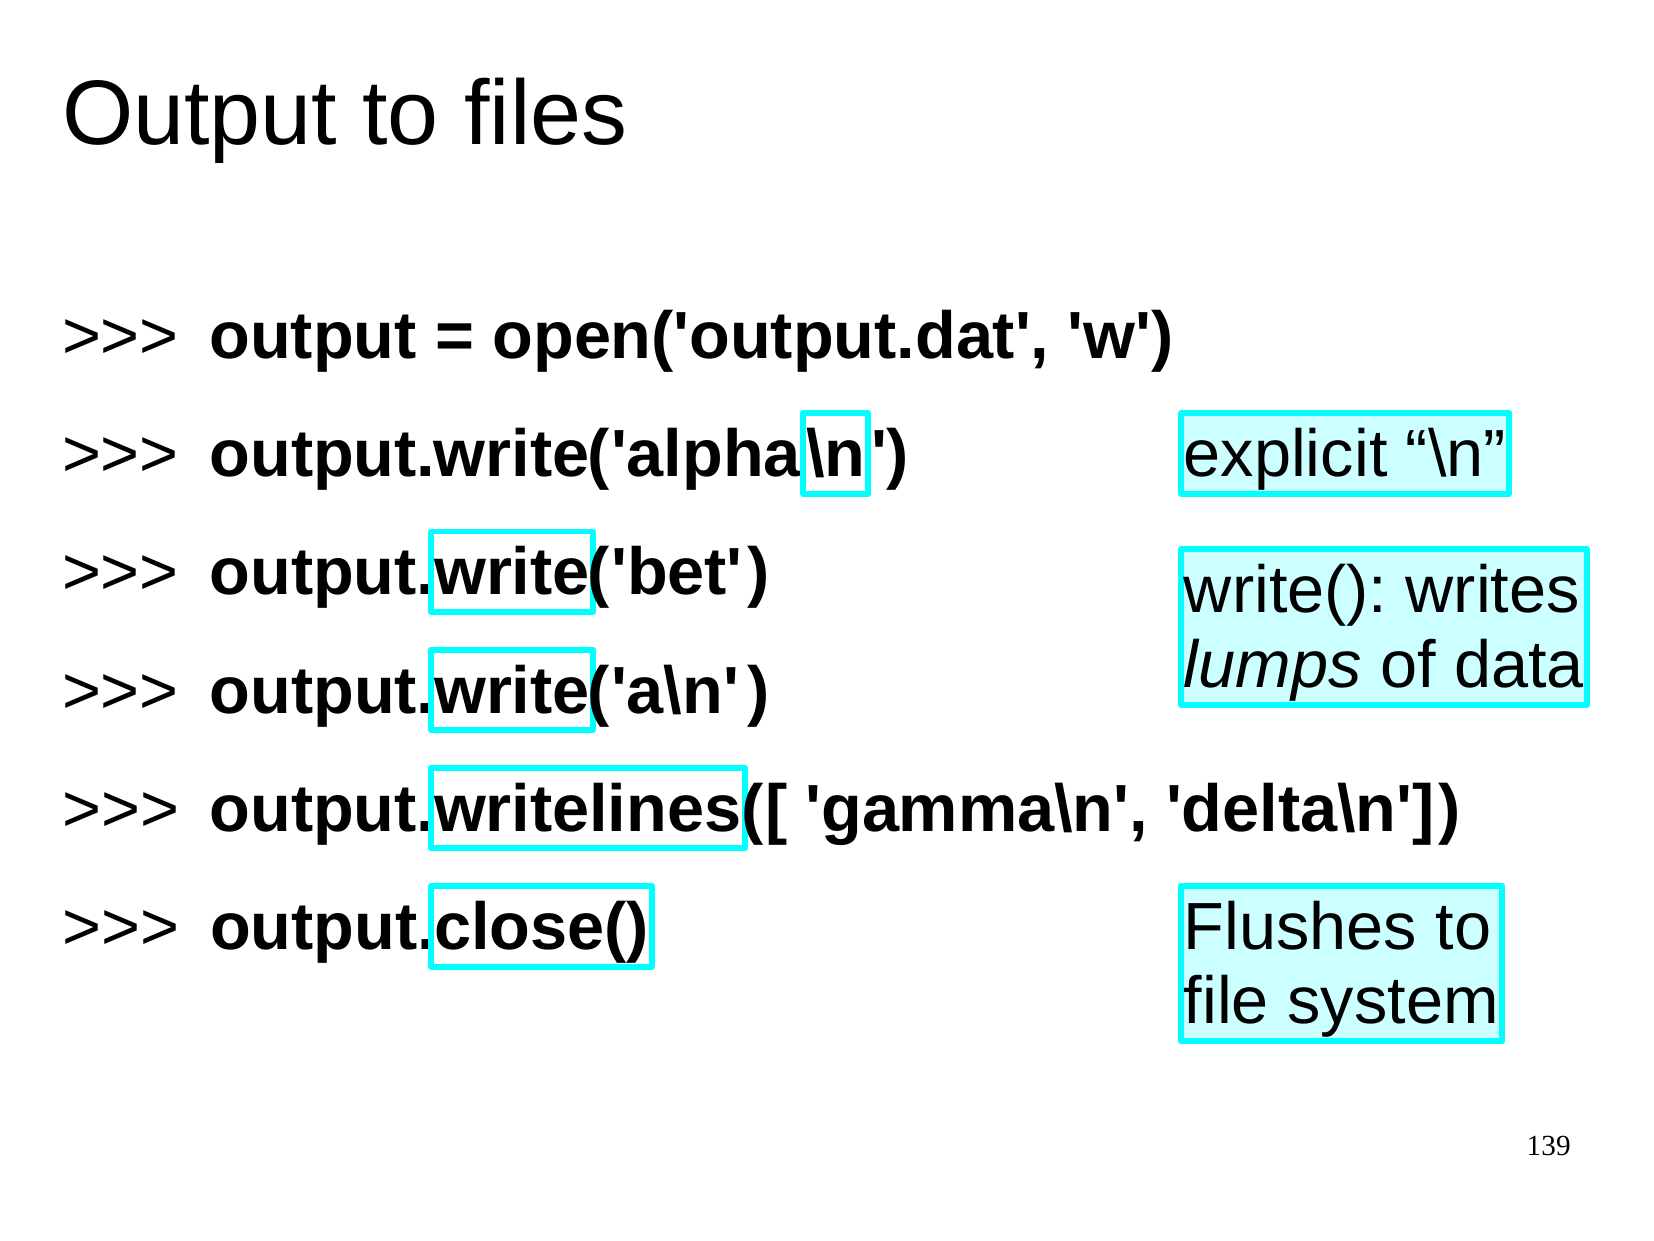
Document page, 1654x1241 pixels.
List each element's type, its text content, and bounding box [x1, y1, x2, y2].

text_box output. [206, 885, 428, 967]
text_box ( [738, 767, 761, 849]
text_box 'bet' [608, 531, 744, 613]
text_box ( [584, 531, 608, 613]
text_box output. [206, 531, 428, 613]
text_box close() [431, 885, 653, 967]
text_box output. [206, 767, 428, 849]
text_box Output to files [59, 59, 632, 168]
text_box 'alpha [608, 413, 800, 495]
text_box >>> [59, 413, 183, 495]
text_box write [431, 649, 584, 731]
text_box 'a\n' [608, 649, 743, 731]
text_box ) [744, 531, 773, 613]
text_box [ 'gamma\n', 'delta\n'] [761, 767, 1435, 849]
text_box >>> [59, 531, 183, 613]
text_box ( [584, 649, 608, 731]
text_box \n [803, 413, 869, 495]
text_box write(): writes lumps of data [1181, 549, 1587, 705]
text_box Flushes to file system [1181, 885, 1503, 1042]
text_box output. [206, 649, 428, 731]
text_box ( [584, 413, 608, 495]
text_box write [431, 413, 584, 495]
text_box ) [1435, 767, 1464, 849]
text_box >>> [59, 649, 183, 731]
text_box >>> [59, 767, 183, 849]
text_box output = open('output.dat', 'w') [206, 295, 1178, 377]
text_box writelines [431, 767, 738, 849]
text_box write [431, 531, 584, 613]
text_box explicit “\n” [1181, 413, 1510, 495]
text_box ) [744, 649, 773, 731]
text_box >>> [59, 885, 183, 967]
text_box >>> [59, 295, 183, 377]
text_box ') [871, 413, 913, 495]
text_box output. [206, 413, 431, 495]
